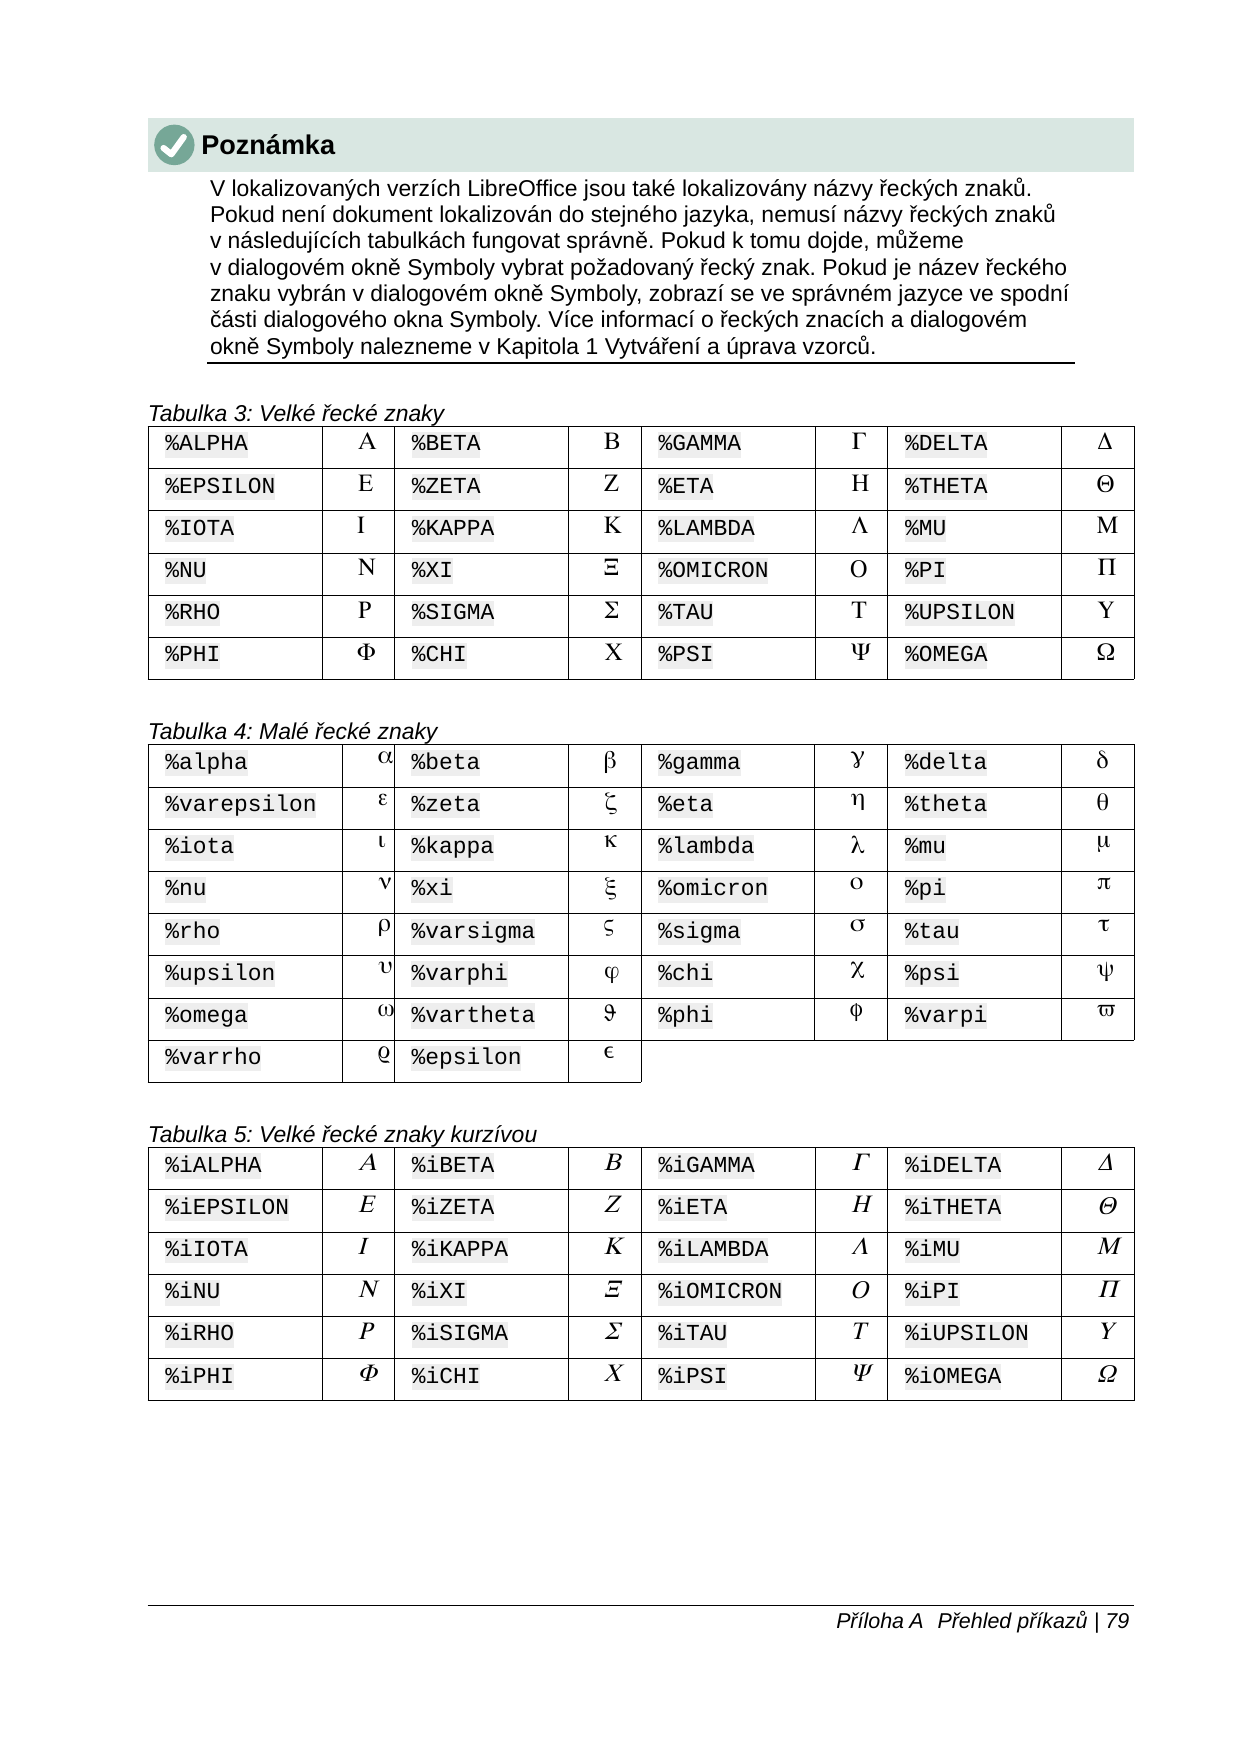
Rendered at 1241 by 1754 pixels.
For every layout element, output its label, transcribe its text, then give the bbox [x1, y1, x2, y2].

table_header %GAMMA [642, 427, 815, 468]
table_cell [323, 638, 394, 679]
table_cell %varphi [395, 956, 568, 997]
table_header [343, 745, 394, 787]
table_header [569, 427, 641, 468]
table_cell [323, 1317, 394, 1358]
table_cell %theta [888, 788, 1061, 829]
table_cell %XI [395, 554, 568, 595]
table_cell %iZETA [395, 1190, 568, 1232]
table_cell %psi [888, 956, 1061, 997]
text V lokalizovaných verzích LibreOffice jsou také lokalizovány názvy řeckých znaků. Pokud není dokument lokalizován do stejného jazyka, nemusí názvy řeckých znaků v následujících tabulkách fungovat správně. Pokud k tomu dojde, můžeme v dialogovém okně Symboly vybrat požadovaný řecký znak. Pokud je název řeckého znaku vybrán v dialogovém okně Symboly, zobrazí se ve správném jazyce ve spodní části dialogového okna Symboly. Více informací o řeckých znacích a dialogovém okně Symboly nalezneme v Kapitola 1 Vytváření a úprava vzorců. [207, 172, 1075, 362]
table_cell [323, 469, 394, 510]
table_cell [569, 1359, 641, 1400]
table_cell [1062, 596, 1134, 637]
table_cell [569, 956, 641, 997]
table_header %BETA [395, 427, 568, 468]
table_cell [343, 999, 394, 1040]
table_cell [323, 554, 394, 595]
table_cell [816, 638, 887, 679]
table_cell %TAU [642, 596, 815, 637]
table_cell [816, 1359, 887, 1400]
table_header %beta [395, 745, 568, 787]
table_cell %xi [395, 872, 568, 913]
table_cell [815, 914, 887, 955]
table_cell %iota [149, 830, 342, 871]
table_cell %iUPSILON [888, 1317, 1061, 1358]
table_cell %zeta [395, 788, 568, 829]
table_cell [343, 956, 394, 997]
table_cell %KAPPA [395, 511, 568, 552]
table_header %iBETA [395, 1148, 568, 1189]
text Tabulka 3: Velké řecké znaky [148, 399, 1134, 426]
table_cell [1062, 1317, 1134, 1358]
table_cell [1062, 1190, 1134, 1232]
table_cell [569, 830, 641, 871]
table_header [1062, 745, 1134, 787]
table_cell %PI [888, 554, 1061, 595]
table_header [815, 745, 887, 787]
table_cell %OMICRON [642, 554, 815, 595]
table_header %delta [888, 745, 1061, 787]
table_cell [1062, 469, 1134, 510]
table_cell %iPI [888, 1275, 1061, 1316]
table_cell %OMEGA [888, 638, 1061, 679]
table_cell [343, 788, 394, 829]
table_cell %varsigma [395, 914, 568, 955]
table_cell %PHI [149, 638, 322, 679]
table_cell [343, 830, 394, 871]
table_cell [323, 1275, 394, 1316]
table_cell [569, 872, 641, 913]
table_cell [1062, 999, 1134, 1040]
table_cell [816, 1317, 887, 1358]
table_cell [323, 596, 394, 637]
table_cell [815, 1041, 887, 1082]
table_cell %eta [642, 788, 814, 829]
table_cell %iPHI [149, 1359, 322, 1400]
table_cell [815, 830, 887, 871]
table_cell [569, 999, 641, 1040]
table_cell [569, 1190, 641, 1232]
table_cell %RHO [149, 596, 322, 637]
table_cell [816, 1275, 887, 1316]
table_cell %iXI [395, 1275, 568, 1316]
table_cell [1062, 1359, 1134, 1400]
table_header [1062, 427, 1134, 468]
table_cell [1062, 872, 1134, 913]
table_cell %epsilon [395, 1041, 568, 1082]
table_cell %varpi [888, 999, 1061, 1040]
table_cell [323, 1233, 394, 1274]
table_header [323, 427, 394, 468]
table_cell %pi [888, 872, 1061, 913]
table_cell %iOMICRON [642, 1275, 815, 1316]
table_cell %ETA [642, 469, 815, 510]
table_cell [642, 1041, 814, 1082]
table_cell %iNU [149, 1275, 322, 1316]
table_header %ALPHA [149, 427, 322, 468]
table_header [816, 1148, 887, 1189]
table_cell [815, 956, 887, 997]
table_cell [1062, 1275, 1134, 1316]
table_cell [569, 788, 641, 829]
table_header %DELTA [888, 427, 1061, 468]
table_cell [1062, 956, 1134, 997]
table_cell [815, 788, 887, 829]
table_cell %varrho [149, 1041, 342, 1082]
table_cell [569, 1041, 641, 1082]
table_cell %UPSILON [888, 596, 1061, 637]
table_cell [1062, 788, 1134, 829]
table_cell %iKAPPA [395, 1233, 568, 1274]
table_cell %rho [149, 914, 342, 955]
table_header %iDELTA [888, 1148, 1061, 1189]
table_cell %iTHETA [888, 1190, 1061, 1232]
table_cell %mu [888, 830, 1061, 871]
table_cell [1062, 830, 1134, 871]
table_cell %CHI [395, 638, 568, 679]
table_cell [343, 872, 394, 913]
table_cell %SIGMA [395, 596, 568, 637]
table_cell [1062, 1233, 1134, 1274]
table_cell %iMU [888, 1233, 1061, 1274]
table_header [569, 745, 641, 787]
table_cell [569, 914, 641, 955]
table_cell [815, 999, 887, 1040]
table_cell [1062, 638, 1134, 679]
table_cell [887, 1041, 1061, 1082]
table_cell %ZETA [395, 469, 568, 510]
table_cell %iETA [642, 1190, 815, 1232]
table_header %gamma [642, 745, 814, 787]
table_cell %PSI [642, 638, 815, 679]
table_cell [343, 1041, 394, 1082]
table_cell %iEPSILON [149, 1190, 322, 1232]
table_cell %LAMBDA [642, 511, 815, 552]
table_cell %vartheta [395, 999, 568, 1040]
table_cell [1062, 914, 1134, 955]
table_cell %iTAU [642, 1317, 815, 1358]
table_cell %iSIGMA [395, 1317, 568, 1358]
table_cell %THETA [888, 469, 1061, 510]
table_cell %omicron [642, 872, 814, 913]
table_cell [1062, 554, 1134, 595]
table_cell [569, 1275, 641, 1316]
table_cell %omega [149, 999, 342, 1040]
table_cell %iPSI [642, 1359, 815, 1400]
text Tabulka 4: Malé řecké znaky [148, 718, 1134, 744]
table_cell [816, 511, 887, 552]
table_cell %lambda [642, 830, 814, 871]
table_cell [343, 914, 394, 955]
table_cell [323, 1190, 394, 1232]
table_cell %sigma [642, 914, 814, 955]
table_cell %iRHO [149, 1317, 322, 1358]
table_cell [569, 1317, 641, 1358]
table_cell %EPSILON [149, 469, 322, 510]
table_cell %tau [888, 914, 1061, 955]
table_cell [816, 554, 887, 595]
table_cell [1061, 1041, 1134, 1082]
table_cell [323, 511, 394, 552]
table_cell %MU [888, 511, 1061, 552]
table_cell [569, 469, 641, 510]
table_cell %NU [149, 554, 322, 595]
table_header %iALPHA [149, 1148, 322, 1189]
table_cell %iIOTA [149, 1233, 322, 1274]
table_cell %iCHI [395, 1359, 568, 1400]
table_cell [816, 469, 887, 510]
text Tabulka 5: Velké řecké znaky kurzívou [148, 1121, 1134, 1147]
table_cell [569, 596, 641, 637]
table_cell %varepsilon [149, 788, 342, 829]
table_cell [816, 1190, 887, 1232]
table_cell %IOTA [149, 511, 322, 552]
table_cell %iLAMBDA [642, 1233, 815, 1274]
table_cell [1062, 511, 1134, 552]
table_cell %iOMEGA [888, 1359, 1061, 1400]
subtitle Poznámka [148, 118, 1134, 172]
table_cell [816, 1233, 887, 1274]
table_header [569, 1148, 641, 1189]
table_cell %phi [642, 999, 814, 1040]
table_header %alpha [149, 745, 342, 787]
table_header [1062, 1148, 1134, 1189]
table_cell [323, 1359, 394, 1400]
table_cell %chi [642, 956, 814, 997]
table_cell %upsilon [149, 956, 342, 997]
table_cell [816, 596, 887, 637]
table_cell %kappa [395, 830, 568, 871]
table_cell [815, 872, 887, 913]
table_cell [569, 554, 641, 595]
table_cell [569, 638, 641, 679]
table_header [323, 1148, 394, 1189]
table_cell %nu [149, 872, 342, 913]
table_cell [569, 511, 641, 552]
table_cell [569, 1233, 641, 1274]
table_header [816, 427, 887, 468]
table_header %iGAMMA [642, 1148, 815, 1189]
